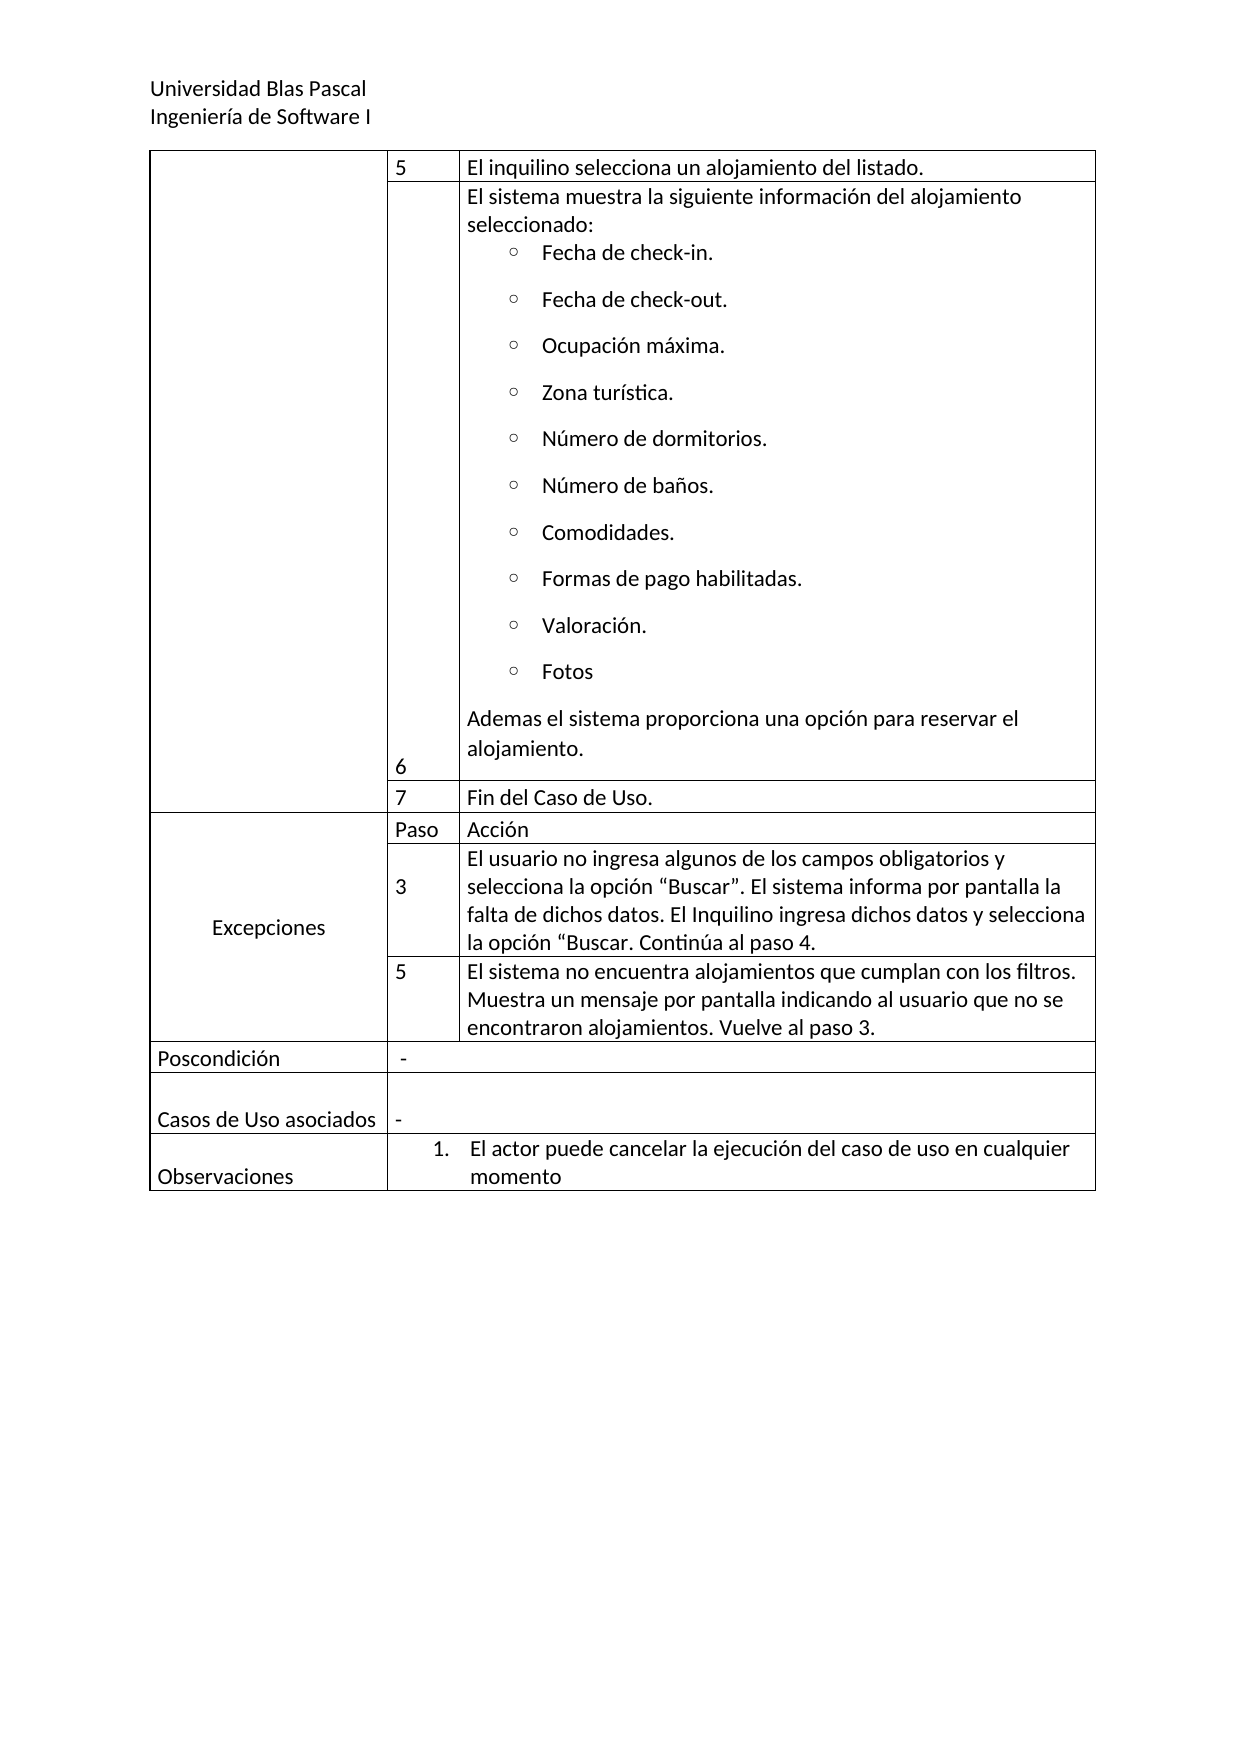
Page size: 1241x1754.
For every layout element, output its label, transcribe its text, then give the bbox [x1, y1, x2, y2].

table_cell Observaciones [151, 1134, 387, 1190]
table_cell Excepciones [151, 813, 387, 1041]
table_cell - [388, 1073, 1095, 1133]
table_cell El inquilino selecciona un alojamiento del listado. [460, 151, 1095, 181]
table_cell 3 [388, 844, 459, 956]
table_cell El sistema muestra la siguiente información del alojamiento seleccionado: Fecha de check-in. Fecha de check-out. Ocupación máxima. Zona turística. Número de dormitorios. Número de baños. Comodidades. Formas de pago habilitadas. Valoración. Fotos Ademas el sistema proporciona una opción para reservar el alojamiento. [460, 182, 1095, 780]
table_cell 5 [388, 151, 459, 181]
table_cell [151, 151, 387, 812]
table_cell 5 [388, 957, 459, 1041]
table_cell Poscondición [151, 1042, 387, 1072]
table_cell Acción [460, 813, 1095, 843]
table_cell El usuario no ingresa algunos de los campos obligatorios y selecciona la opción “Buscar”. El sistema informa por pantalla la falta de dichos datos. El Inquilino ingresa dichos datos y selecciona la opción “Buscar. Continúa al paso 4. [460, 844, 1095, 956]
table_cell Paso [388, 813, 459, 843]
table_cell Casos de Uso asociados [151, 1073, 387, 1133]
table_cell Fin del Caso de Uso. [460, 781, 1095, 812]
table_cell El sistema no encuentra alojamientos que cumplan con los filtros. Muestra un mensaje por pantalla indicando al usuario que no se encontraron alojamientos. Vuelve al paso 3. [460, 957, 1095, 1041]
table_cell - [388, 1042, 1095, 1072]
table_cell 7 [388, 781, 459, 812]
table_cell El actor puede cancelar la ejecución del caso de uso en cualquier momento [388, 1134, 1095, 1190]
table_cell 6 [388, 182, 459, 780]
